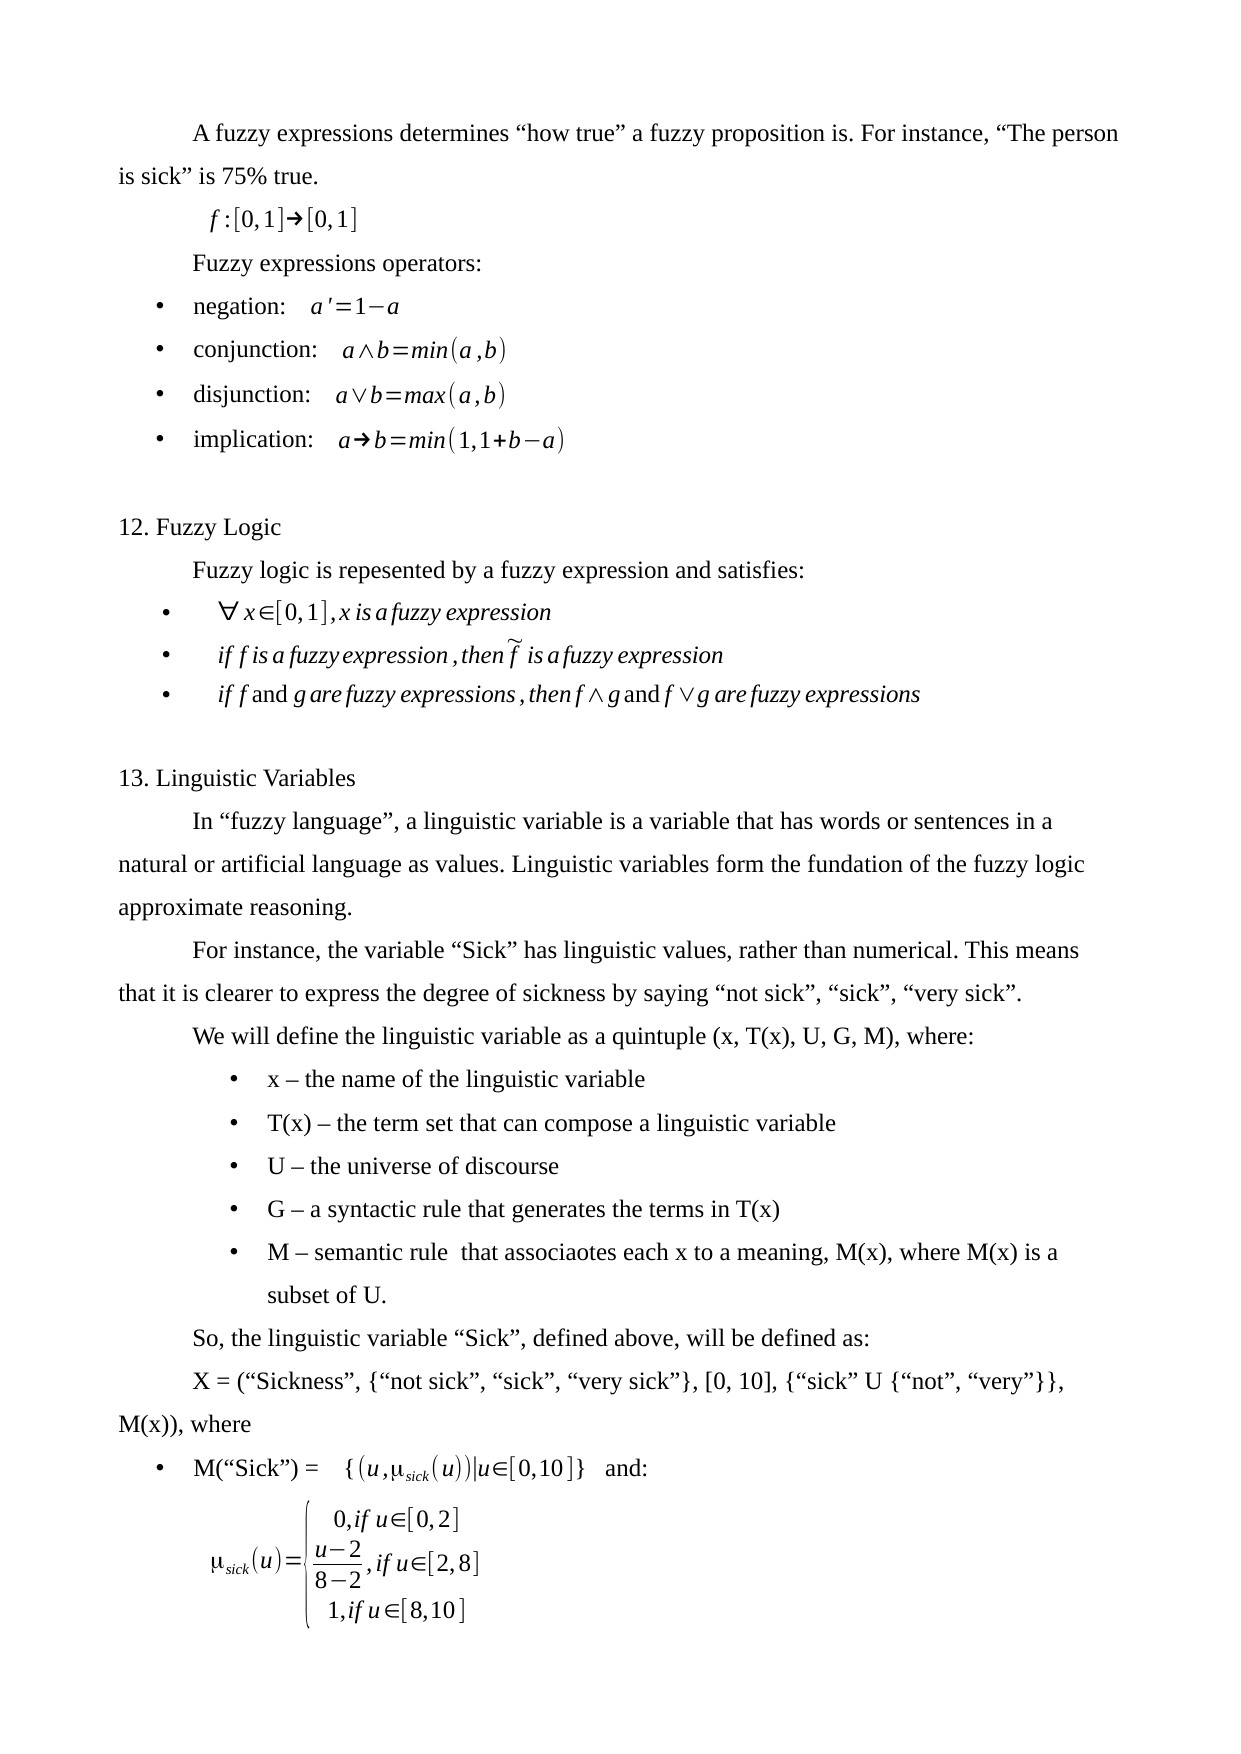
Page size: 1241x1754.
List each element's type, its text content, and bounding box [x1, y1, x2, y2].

text In “fuzzy language”, a linguistic variable is a variable that has words or sentences in a natural or artificial language as values. Linguistic variables form the fundation of the fuzzy logic approximate reasoning. [118, 806, 1122, 921]
text X = (“Sickness”, {“not sick”, “sick”, “very sick”}, [0, 10], {“sick” U {“not”, “very”}}, M(x)), where [118, 1366, 1122, 1438]
text 12. Fuzzy Logic [118, 512, 1122, 541]
list G – a syntactic rule that generates the terms in T(x) [229, 1194, 1122, 1223]
list x – the name of the linguistic variable [229, 1064, 1122, 1093]
list conjunction: [156, 334, 1122, 365]
list M(“Sick”) = and: [156, 1453, 1122, 1485]
list T(x) – the term set that can compose a linguistic variable [229, 1108, 1122, 1136]
text Fuzzy expressions operators: [118, 248, 1122, 277]
text 13. Linguistic Variables [118, 763, 1122, 791]
list negation: [156, 291, 1122, 320]
list implication: [156, 424, 1122, 454]
list M – semantic rule that associaotes each x to a meaning, M(x), where M(x) is a subset of U. [229, 1237, 1122, 1309]
text A fuzzy expressions determines “how true” a fuzzy proposition is. For instance, “The person is sick” is 75% true. [118, 118, 1122, 190]
list disjunction: [156, 379, 1122, 410]
text Fuzzy logic is repesented by a fuzzy expression and satisfies: [118, 555, 1122, 584]
list U – the universe of discourse [229, 1151, 1122, 1179]
text For instance, the variable “Sick” has linguistic values, rather than numerical. This means that it is clearer to express the degree of sickness by saying “not sick”, “sick”, “very sick”. [118, 935, 1122, 1007]
text So, the linguistic variable “Sick”, defined above, will be defined as: [118, 1323, 1122, 1352]
text We will define the linguistic variable as a quintuple (x, T(x), U, G, M), where: [118, 1021, 1122, 1050]
